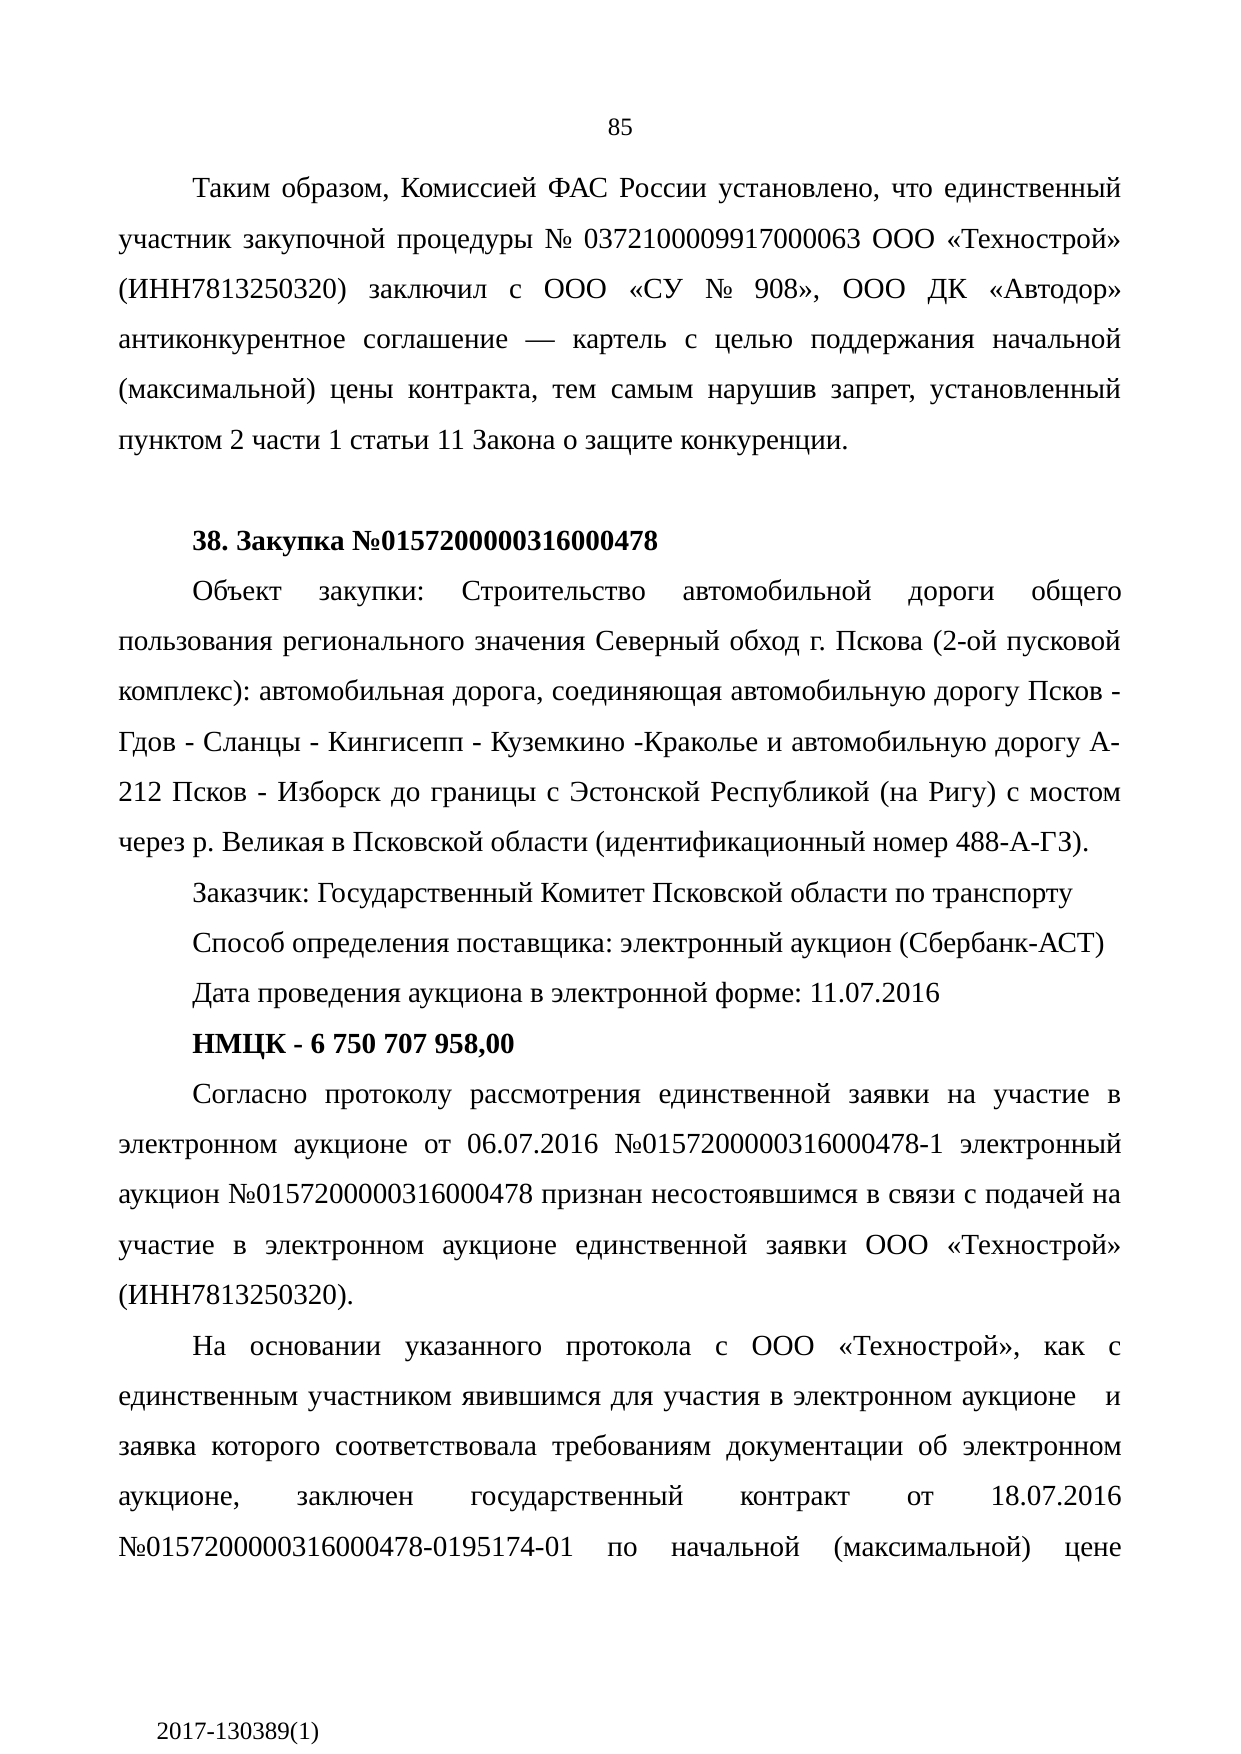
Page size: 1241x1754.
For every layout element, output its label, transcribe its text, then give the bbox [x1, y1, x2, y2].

text Способ определения поставщика: электронный аукцион (Сбербанк-АСТ) [118, 925, 1122, 959]
text НМЦК - 6 750 707 958,00 [118, 1026, 1122, 1059]
text На основании указанного протокола с ООО «Технострой», как с единственным участником явившимся для участия в электронном аукционе и заявка которого соответствовала требованиям документации об электронном аукционе, заключен государственный контракт от 18.07.2016 №0157200000316000478-0195174-01 по начальной (максимальной) цене [118, 1328, 1122, 1562]
text Заказчик: Государственный Комитет Псковской области по транспорту [118, 875, 1122, 908]
text Объект закупки: Строительство автомобильной дороги общего пользования регионального значения Северный обход г. Пскова (2-ой пусковой комплекс): автомобильная дорога, соединяющая автомобильную дорогу Псков - Гдов - Сланцы - Кингисепп - Куземкино -Краколье и автомобильную дорогу А-212 Псков - Изборск до границы с Эстонской Республикой (на Ригу) с мостом через р. Великая в Псковской области (идентификационный номер 488-А-ГЗ). [118, 573, 1122, 858]
text 38. Закупка №0157200000316000478 [118, 523, 1122, 556]
text Таким образом, Комиссией ФАС России установлено, что единственный участник закупочной процедуры № 0372100009917000063 ООО «Технострой» (ИНН7813250320) заключил с ООО «СУ № 908», ООО ДК «Автодор» антиконкурентное соглашение — картель с целью поддержания начальной (максимальной) цены контракта, тем самым нарушив запрет, установленный пунктом 2 части 1 статьи 11 Закона о защите конкуренции. [118, 170, 1122, 456]
text Согласно протоколу рассмотрения единственной заявки на участие в электронном аукционе от 06.07.2016 №0157200000316000478-1 электронный аукцион №0157200000316000478 признан несостоявшимся в связи с подачей на участие в электронном аукционе единственной заявки ООО «Технострой» (ИНН7813250320). [118, 1076, 1122, 1311]
text Дата проведения аукциона в электронной форме: 11.07.2016 [118, 975, 1122, 1009]
